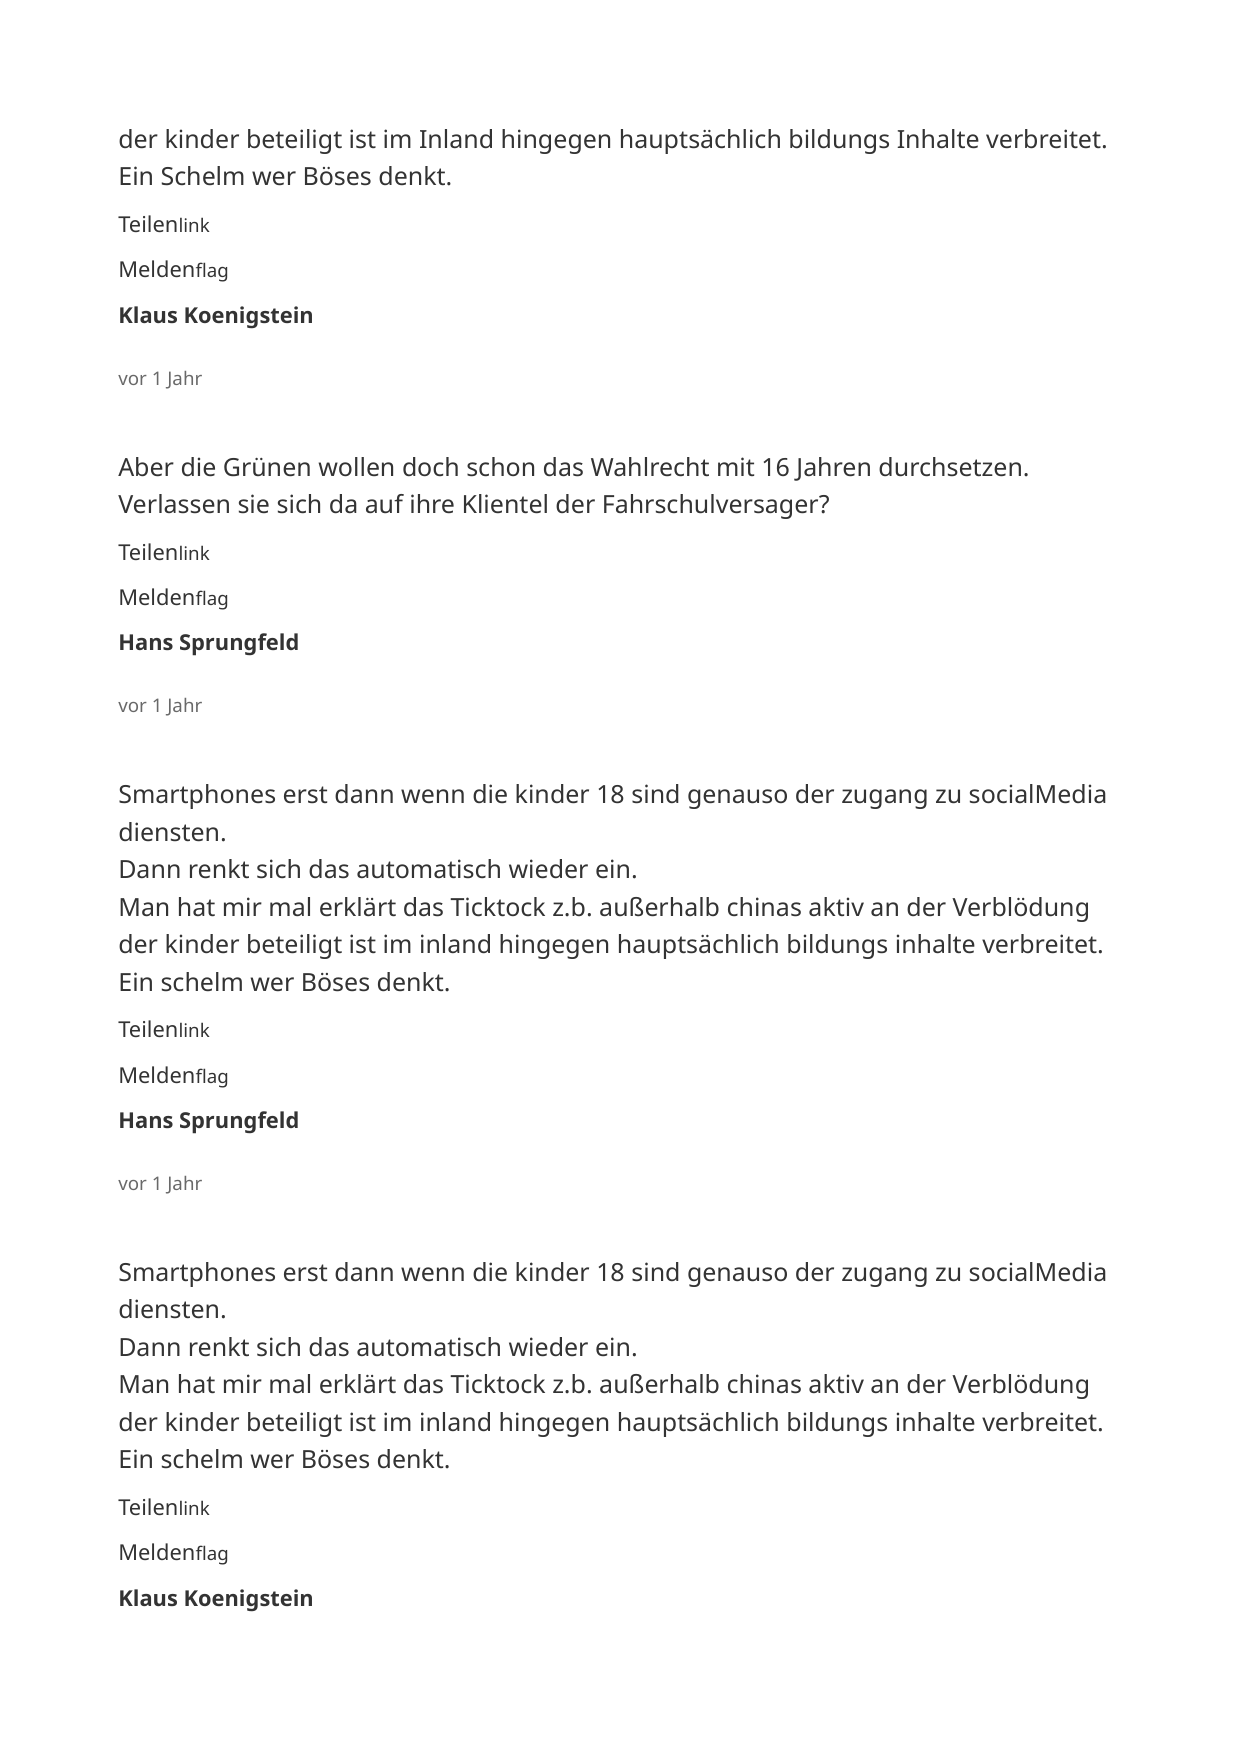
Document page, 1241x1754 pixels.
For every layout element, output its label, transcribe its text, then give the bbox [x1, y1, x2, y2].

text Hans Sprungfeld [118, 1105, 1114, 1135]
text vor 1 Jahr [118, 693, 1117, 718]
text Meldenflag [118, 1059, 1122, 1089]
text vor 1 Jahr [118, 1170, 1117, 1196]
text Smartphones erst dann wenn die kinder 18 sind genauso der zugang zu socialMedia diensten. Dann renkt sich das automatisch wieder ein. Man hat mir mal erklärt das Ticktock z.b. außerhalb chinas aktiv an der Verblödung der kinder beteiligt ist im inland hingegen hauptsächlich bildungs inhalte verbreitet. Ein schelm wer Böses denkt. [118, 1251, 1122, 1476]
text Teilenlink [118, 536, 1122, 566]
text Teilenlink [118, 1492, 1122, 1522]
text Hans Sprungfeld [118, 627, 1114, 657]
text Meldenflag [118, 254, 1122, 284]
text Teilenlink [118, 1014, 1122, 1044]
text Meldenflag [118, 1537, 1122, 1567]
text Klaus Koenigstein [118, 1583, 1114, 1612]
text Teilenlink [118, 209, 1122, 238]
text Klaus Koenigstein [118, 299, 1114, 329]
text Meldenflag [118, 582, 1122, 612]
text der kinder beteiligt ist im Inland hingegen hauptsächlich bildungs Inhalte verbreitet. Ein Schelm wer Böses denkt. [118, 118, 1122, 193]
text Smartphones erst dann wenn die kinder 18 sind genauso der zugang zu socialMedia diensten. Dann renkt sich das automatisch wieder ein. Man hat mir mal erklärt das Ticktock z.b. außerhalb chinas aktiv an der Verblödung der kinder beteiligt ist im inland hingegen hauptsächlich bildungs inhalte verbreitet. Ein schelm wer Böses denkt. [118, 773, 1122, 998]
text Aber die Grünen wollen doch schon das Wahlrecht mit 16 Jahren durchsetzen. Verlassen sie sich da auf ihre Klientel der Fahrschulversager? [118, 446, 1122, 521]
text vor 1 Jahr [118, 365, 1117, 391]
